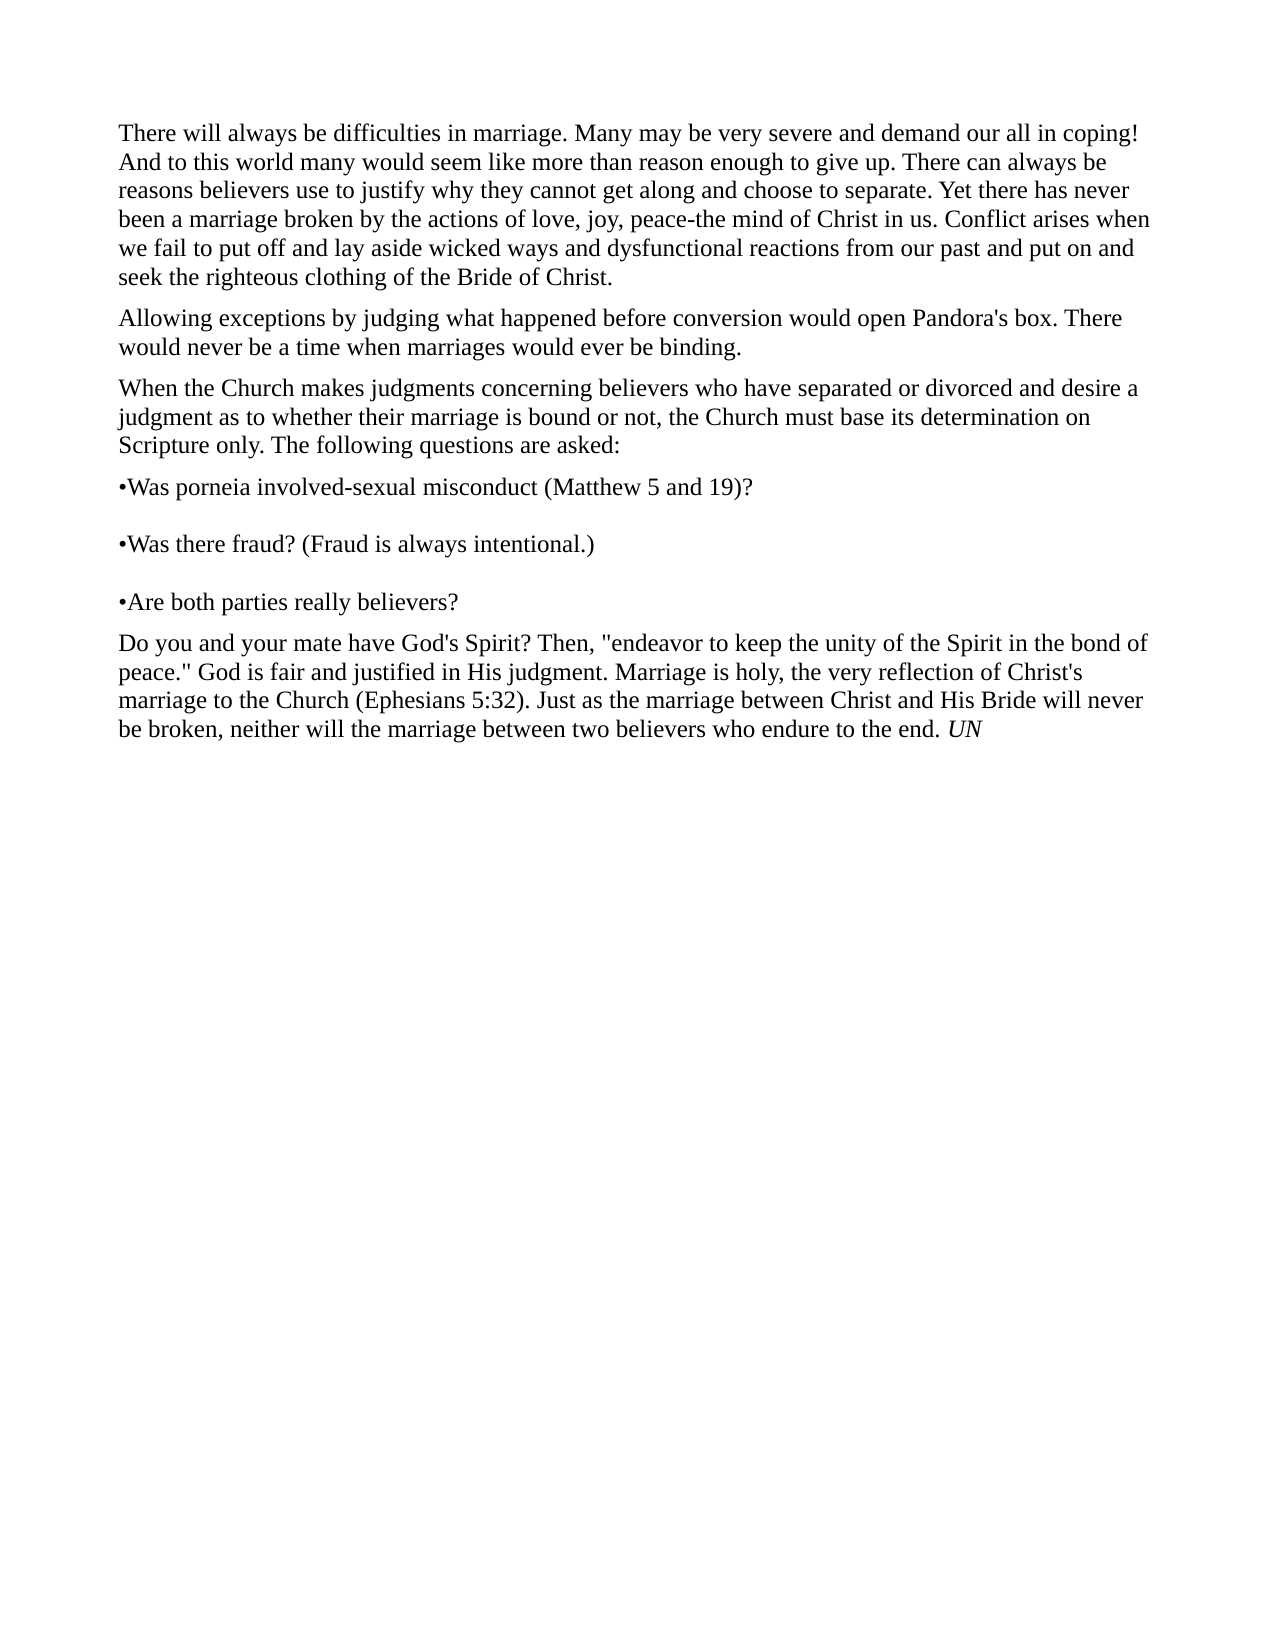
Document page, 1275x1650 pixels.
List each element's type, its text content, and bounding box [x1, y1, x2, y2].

text Allowing exceptions by judging what happened before conversion would open Pandora's box. There would never be a time when marriages would ever be binding. [118, 303, 1157, 361]
text Do you and your mate have God's Spirit? Then, "endeavor to keep the unity of the Spirit in the bond of peace." God is fair and justified in His judgment. Marriage is holy, the very reflection of Christ's marriage to the Church (Ephesians 5:32). Just as the marriage between Christ and His Bride will never be broken, neither will the marriage between two believers who endure to the end. UN [118, 628, 1157, 743]
text There will always be difficulties in marriage. Many may be very severe and demand our all in coping! And to this world many would seem like more than reason enough to give up. There can always be reasons believers use to justify why they cannot get along and choose to separate. Yet there has never been a marriage broken by the actions of love, joy, peace-the mind of Christ in us. Conflict arises when we fail to put off and lay aside wicked ways and dysfunctional reactions from our past and put on and seek the righteous clothing of the Bride of Christ. [118, 118, 1157, 291]
text •Was porneia involved-sexual misconduct (Matthew 5 and 19)? •Was there fraud? (Fraud is always intentional.) •Are both parties really believers? [118, 472, 1157, 616]
text When the Church makes judgments concerning believers who have separated or divorced and desire a judgment as to whether their marriage is bound or not, the Church must base its determination on Scripture only. The following questions are asked: [118, 373, 1157, 459]
